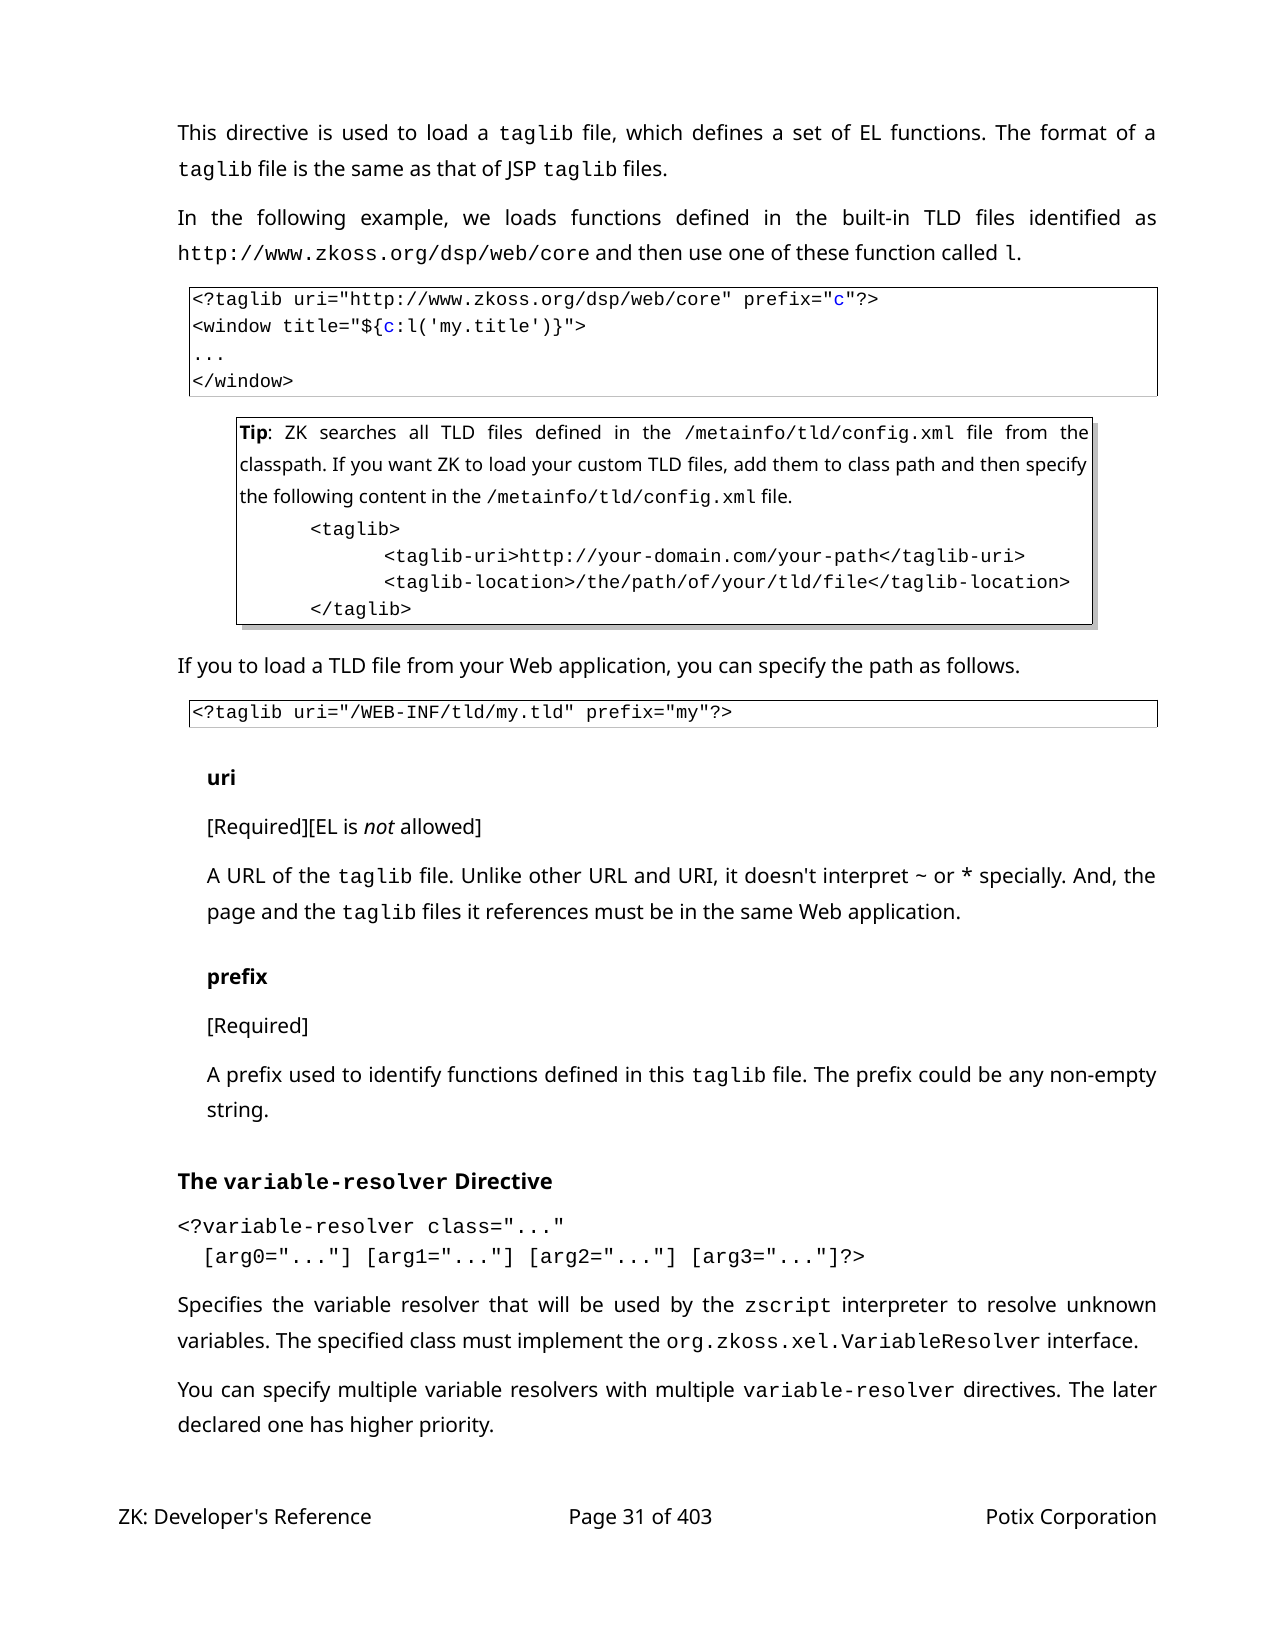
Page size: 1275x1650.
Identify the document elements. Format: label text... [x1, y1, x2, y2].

text Tip: ZK searches all TLD files defined in the /metainfo/tld/config.xml file from the classpath. If you want ZK to load your custom TLD files, add them to class path and then specify the following content in the /metainfo/tld/config.xml file. <taglib> <taglib-uri>http://your-domain.com/your-path</taglib-uri> <taglib-location>/the/path/of/your/tld/file</taglib-location> </taglib> [237, 418, 1092, 624]
subtitle prefix [207, 962, 1157, 990]
text ... [190, 342, 1157, 366]
text <?taglib uri="/WEB-INF/tld/my.tld" prefix="my"?> [190, 701, 1157, 727]
text You can specify multiple variable resolvers with multiple variable-resolver directives. The later declared one has higher priority. [177, 1375, 1157, 1439]
text <?taglib uri="http://www.zkoss.org/dsp/web/core" prefix="c"?> [190, 288, 1157, 311]
text <?variable-resolver class="..." [arg0="..."] [arg1="..."] [arg2="..."] [arg3="..."]?> [177, 1217, 1157, 1269]
subtitle uri [207, 763, 1157, 792]
text This directive is used to load a taglib file, which defines a set of EL functions. The format of a taglib file is the same as that of JSP taglib files. [177, 118, 1157, 182]
text [Required][EL is not allowed] [207, 812, 1157, 841]
text In the following example, we loads functions defined in the built-in TLD files identified as http://www.zkoss.org/dsp/web/core and then use one of these function called l. [177, 203, 1157, 267]
text <window title="${c:l('my.title')}"> [190, 314, 1157, 339]
text [Required] [207, 1011, 1157, 1039]
text A prefix used to identify functions defined in this taglib file. The prefix could be any non-empty string. [207, 1060, 1157, 1123]
subtitle The variable-resolver Directive [177, 1166, 1157, 1196]
text If you to load a TLD file from your Web application, you can specify the path as follows. [177, 651, 1157, 679]
text Specifies the variable resolver that will be used by the zscript interpreter to resolve unknown variables. The specified class must implement the org.zkoss.xel.VariableResolver interface. [177, 1290, 1157, 1354]
text A URL of the taglib file. Unlike other URL and URI, it doesn't interpret ~ or * specially. And, the page and the taglib files it references must be in the same Web application. [207, 861, 1157, 925]
text </window> [190, 369, 1157, 396]
